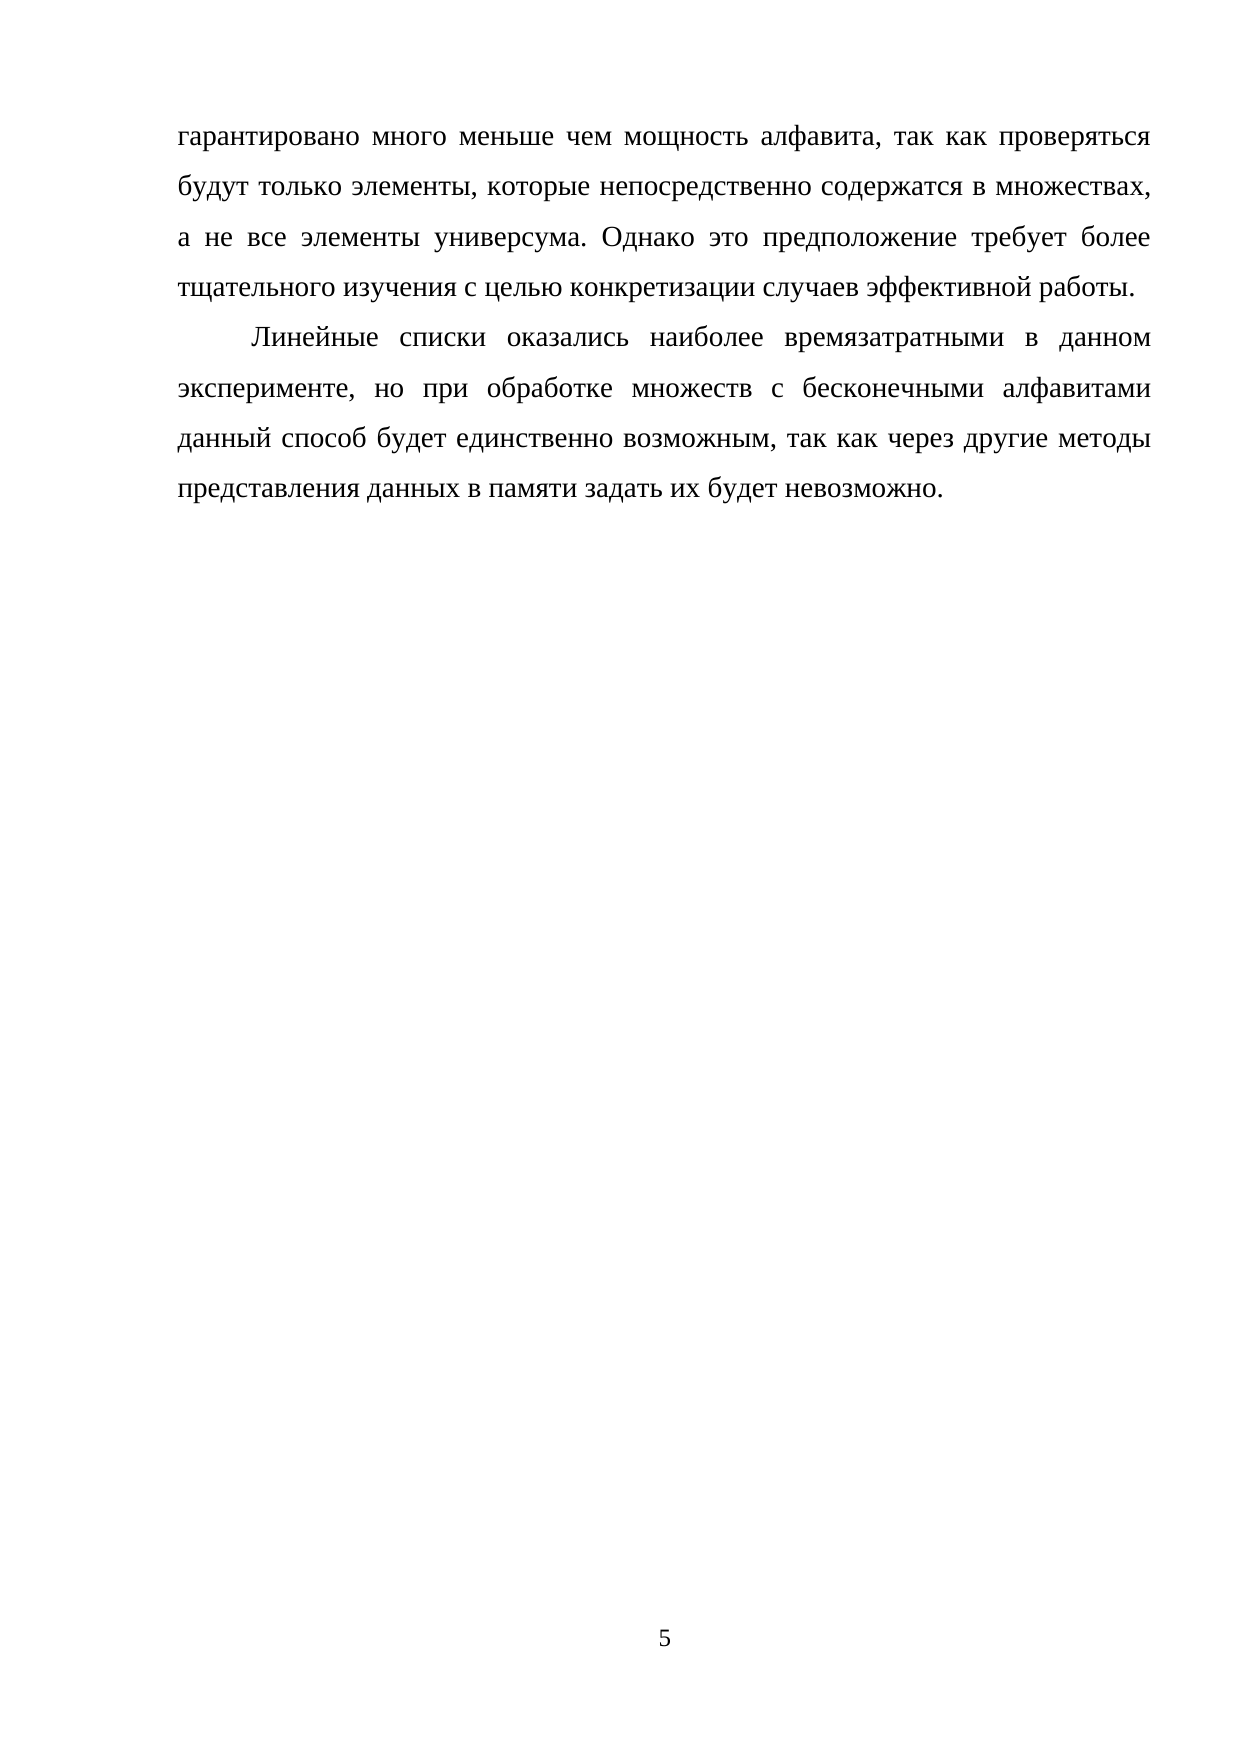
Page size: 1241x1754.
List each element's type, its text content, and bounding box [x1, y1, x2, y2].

text гарантировано много меньше чем мощность алфавита, так как проверяться будут только элементы, которые непосредственно содержатся в множествах, а не все элементы универсума. Однако это предположение требует более тщательного изучения с целью конкретизации случаев эффективной работы. [177, 118, 1152, 303]
text Линейные списки оказались наиболее времязатратными в данном эксперименте, но при обработке множеств с бесконечными алфавитами данный способ будет единственно возможным, так как через другие методы представления данных в памяти задать их будет невозможно. [177, 319, 1152, 504]
